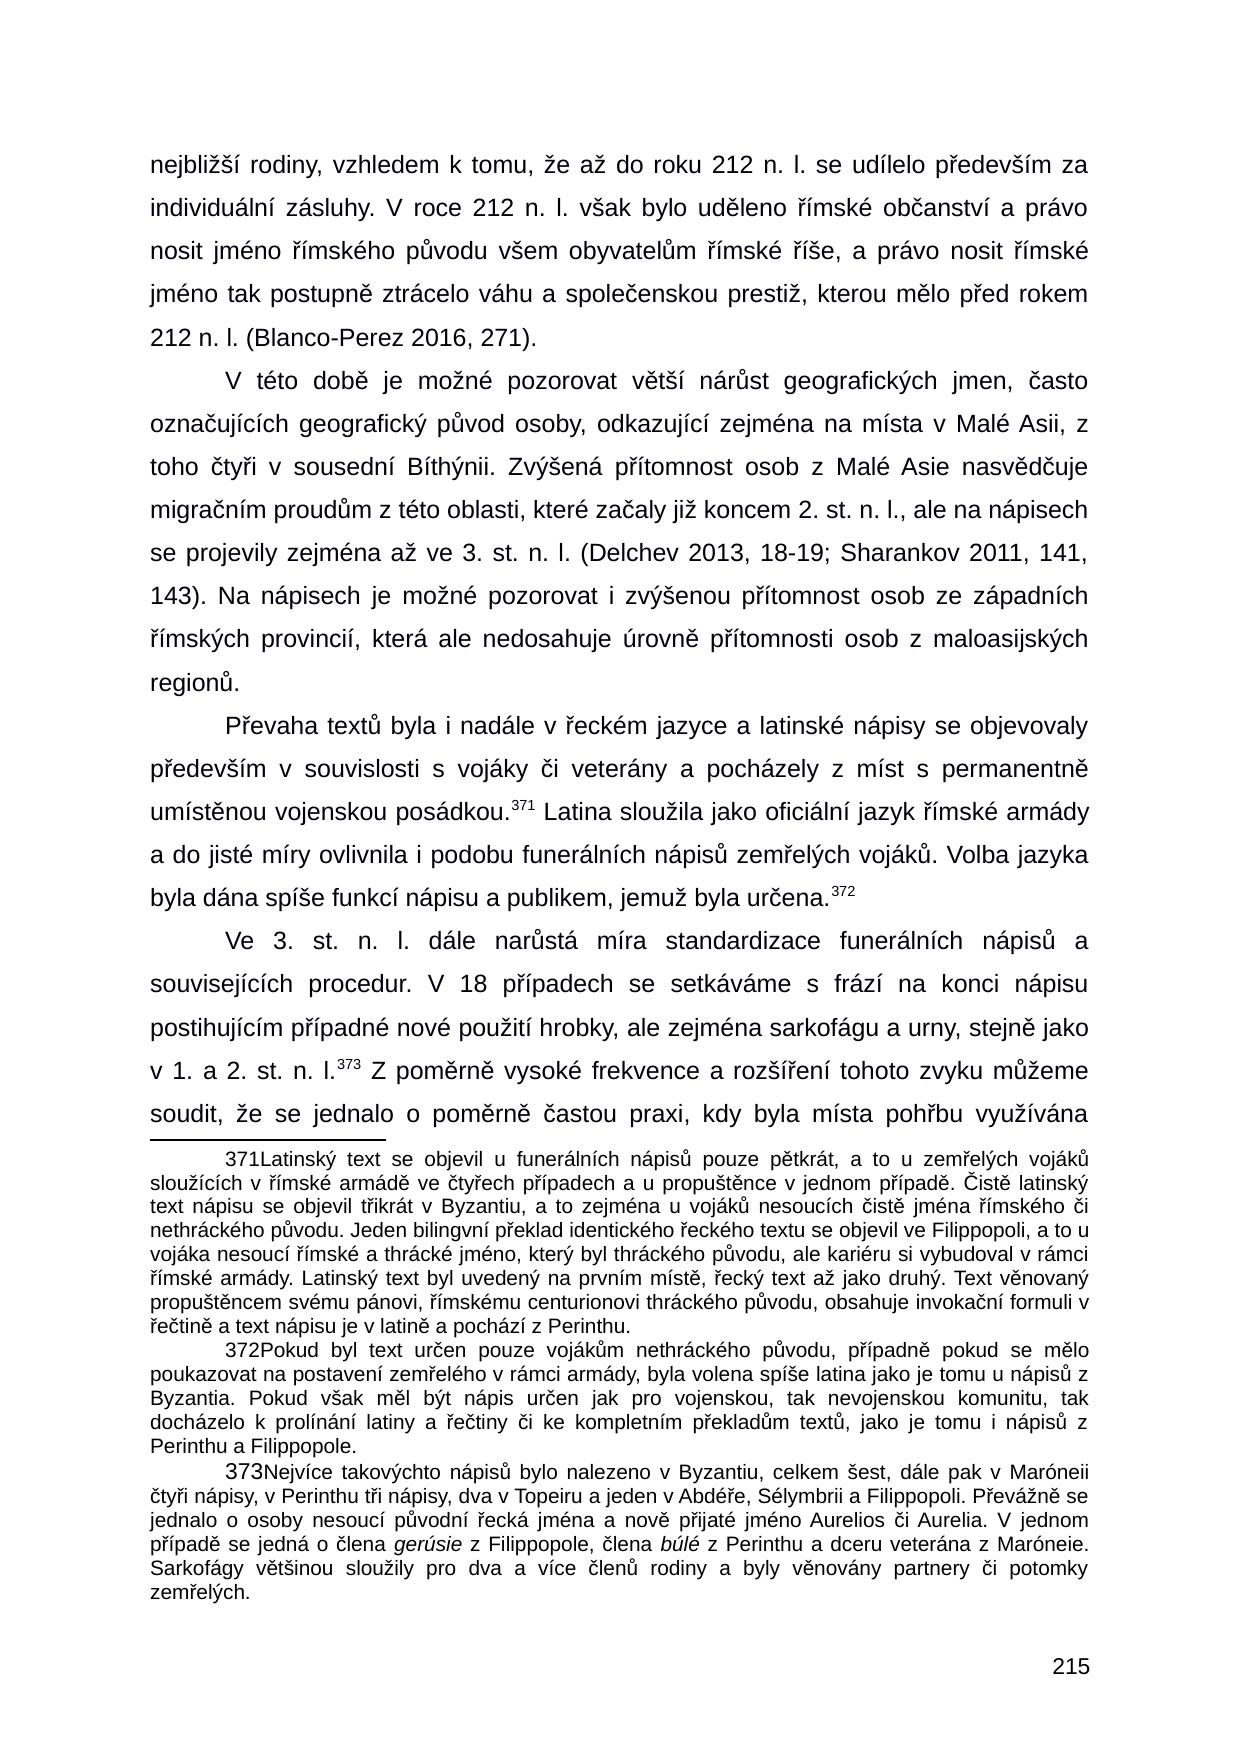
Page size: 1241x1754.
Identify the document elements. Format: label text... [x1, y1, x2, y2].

text Pokud byl text určen pouze vojákům nethráckého původu, případně pokud se mělo poukazovat na postavení zemřelého v rámci armády, byla volena spíše latina jako je tomu u nápisů z Byzantia. Pokud však měl být nápis určen jak pro vojenskou, tak nevojenskou komunitu, tak docházelo k prolínání latiny a řečtiny či ke kompletním překladům textů, jako je tomu i nápisů z Perinthu a Filippopole. [150, 1338, 1090, 1458]
text Nejvíce takovýchto nápisů bylo nalezeno v Byzantiu, celkem šest, dále pak v Maróneii čtyři nápisy, v Perinthu tři nápisy, dva v Topeiru a jeden v Abdéře, Sélymbrii a Filippopoli. Převážně se jednalo o osoby nesoucí původní řecká jména a nově přijaté jméno Aurelios či Aurelia. V jednom případě se jedná o člena gerúsie z Filippopole, člena búlé z Perinthu a dceru veterána z Maróneie. Sarkofágy většinou sloužily pro dva a více členů rodiny a byly věnovány partnery či potomky zemřelých. [150, 1458, 1090, 1604]
text Převaha textů byla i nadále v řeckém jazyce a latinské nápisy se objevovaly především v souvislosti s vojáky či veterány a pocházely z míst s permanentně umístěnou vojenskou posádkou. Latina sloužila jako oficiální jazyk římské armády a do jisté míry ovlivnila i podobu funerálních nápisů zemřelých vojáků. Volba jazyka byla dána spíše funkcí nápisu a publikem, jemuž byla určena. [150, 711, 1090, 912]
text nejbližší rodiny, vzhledem k tomu, že až do roku 212 n. l. se udílelo především za individuální zásluhy. V roce 212 n. l. však bylo uděleno římské občanství a právo nosit jméno římského původu všem obyvatelům římské říše, a právo nosit římské jméno tak postupně ztrácelo váhu a společenskou prestiž, kterou mělo před rokem 212 n. l. (Blanco-Perez 2016, 271). [150, 150, 1090, 351]
text Latinský text se objevil u funerálních nápisů pouze pětkrát, a to u zemřelých vojáků sloužících v římské armádě ve čtyřech případech a u propuštěnce v jednom případě. Čistě latinský text nápisu se objevil třikrát v Byzantiu, a to zejména u vojáků nesoucích čistě jména římského či nethráckého původu. Jeden bilingvní překlad identického řeckého textu se objevil ve Filippopoli, a to u vojáka nesoucí římské a thrácké jméno, který byl thráckého původu, ale kariéru si vybudoval v rámci římské armády. Latinský text byl uvedený na prvním místě, řecký text až jako druhý. Text věnovaný propuštěncem svému pánovi, římskému centurionovi thráckého původu, obsahuje invokační formuli v řečtině a text nápisu je v latině a pochází z Perinthu. [150, 1146, 1090, 1338]
text Ve 3. st. n. l. dále narůstá míra standardizace funerálních nápisů a souvisejících procedur. V 18 případech se setkáváme s frází na konci nápisu postihujícím případné nové použití hrobky, ale zejména sarkofágu a urny, stejně jako v 1. a 2. st. n. l. Z poměrně vysoké frekvence a rozšíření tohoto zvyku můžeme soudit, že se jednalo o poměrně častou praxi, kdy byla místa pohřbu využívána [150, 926, 1090, 1127]
text V této době je možné pozorovat větší nárůst geografických jmen, často označujících geografický původ osoby, odkazující zejména na místa v Malé Asii, z toho čtyři v sousední Bíthýnii. Zvýšená přítomnost osob z Malé Asie nasvědčuje migračním proudům z této oblasti, které začaly již koncem 2. st. n. l., ale na nápisech se projevily zejména až ve 3. st. n. l. (Delchev 2013, 18-19; Sharankov 2011, 141, 143). Na nápisech je možné pozorovat i zvýšenou přítomnost osob ze západních římských provincií, která ale nedosahuje úrovně přítomnosti osob z maloasijských regionů. [150, 366, 1090, 696]
